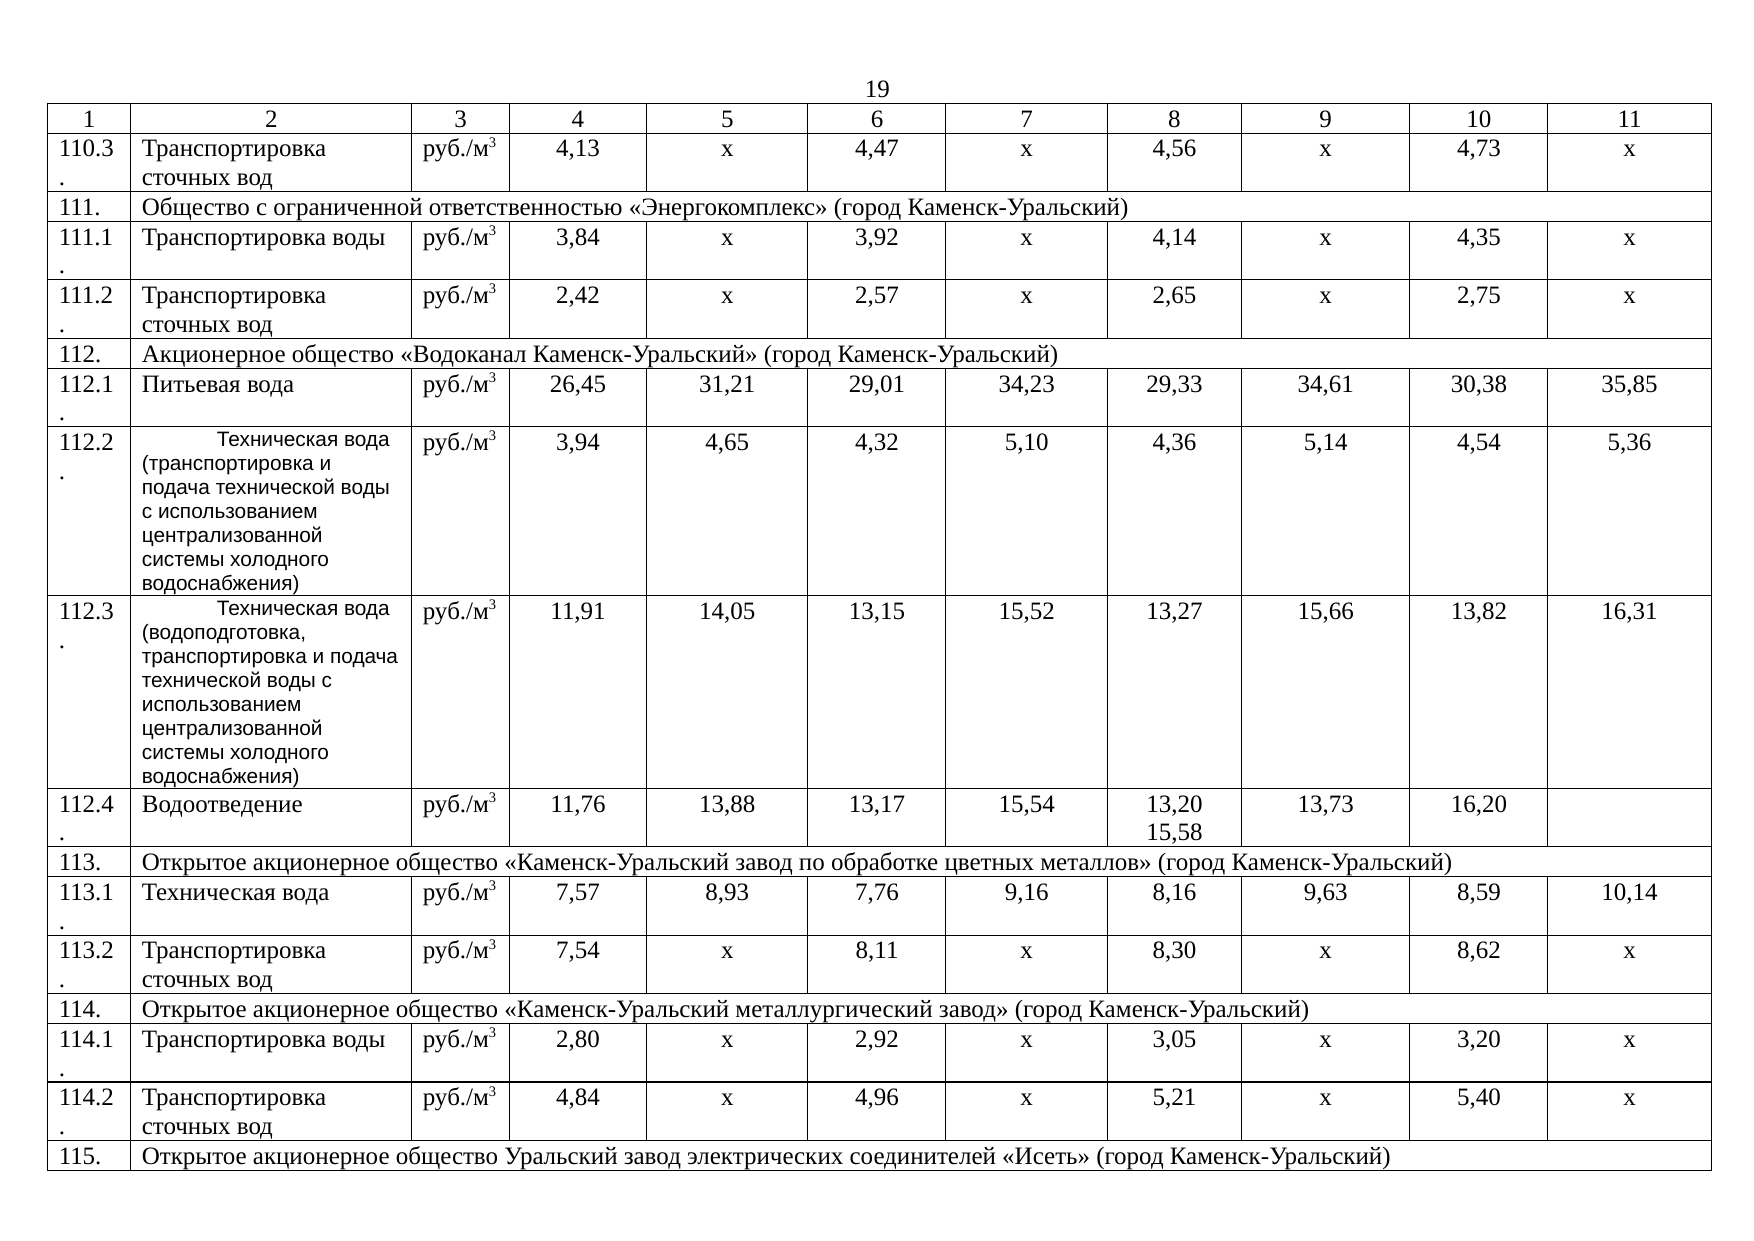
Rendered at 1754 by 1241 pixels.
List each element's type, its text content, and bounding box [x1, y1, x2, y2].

table_cell х [946, 134, 1107, 191]
table_cell [1548, 789, 1711, 846]
table_cell х [1242, 1024, 1409, 1081]
table_header 9 [1242, 104, 1409, 132]
table_cell Транспортировка сточных вод [131, 134, 411, 191]
table_header 3 [412, 104, 509, 132]
table_cell 13,73 [1242, 789, 1409, 846]
table_cell [48, 789, 130, 846]
table_cell 4,35 [1410, 222, 1547, 279]
table_header 5 [647, 104, 807, 132]
table_cell [1712, 1081, 1754, 1140]
table_cell 4,47 [808, 134, 945, 191]
table_cell [48, 994, 130, 1023]
table_cell [1712, 426, 1754, 595]
table_cell 35,85 [1548, 369, 1711, 426]
table_cell Транспортировка сточных вод [131, 280, 411, 338]
table_cell [1712, 846, 1754, 876]
table_cell 11,91 [510, 596, 646, 788]
table_cell [48, 134, 130, 191]
table_cell 13,15 [808, 596, 945, 788]
table_cell 4,36 [1108, 427, 1241, 595]
table_cell х [1242, 222, 1409, 279]
table_cell [1712, 133, 1754, 191]
table_cell 9,16 [946, 877, 1107, 934]
table_cell 13,82 [1410, 596, 1547, 788]
table_cell 8,93 [647, 877, 807, 934]
table_header [1712, 103, 1754, 132]
table_cell х [946, 936, 1107, 993]
table_cell [1712, 368, 1754, 426]
table_cell 15,54 [946, 789, 1107, 846]
table_cell 7,76 [808, 877, 945, 934]
table_cell [1712, 191, 1754, 221]
table_cell [48, 596, 130, 788]
table_cell 2,65 [1108, 280, 1241, 338]
table_cell руб./м3 [412, 222, 509, 279]
table_cell руб./м3 [412, 280, 509, 338]
table_cell 5,36 [1548, 427, 1711, 595]
table_cell х [946, 280, 1107, 338]
table_cell 5,21 [1108, 1083, 1241, 1140]
table_cell [1712, 1140, 1754, 1170]
table_cell 29,01 [808, 369, 945, 426]
table_header 11 [1548, 104, 1711, 132]
table_cell х [1548, 1083, 1711, 1140]
table_cell Транспортировка сточных вод [131, 936, 411, 993]
table_cell Акционерное общество «Водоканал Каменск-Уральский» (город Каменск-Уральский) [131, 339, 1711, 368]
table_cell х [946, 1083, 1107, 1140]
table_cell Открытое акционерное общество «Каменск-Уральский металлургический завод» (город Каменск-Уральский) [131, 994, 1711, 1023]
table_cell 13,27 [1108, 596, 1241, 788]
table_cell х [647, 280, 807, 338]
table_cell х [647, 134, 807, 191]
table_cell руб./м3 [412, 789, 509, 846]
table_cell [1712, 1023, 1754, 1081]
table_cell х [1242, 936, 1409, 993]
table_cell [1712, 788, 1754, 846]
table_cell [48, 1083, 130, 1140]
table_cell х [647, 1083, 807, 1140]
table_cell х [647, 1024, 807, 1081]
table_cell 26,45 [510, 369, 646, 426]
table_cell руб./м3 [412, 134, 509, 191]
table_cell [48, 1141, 130, 1170]
table_cell [48, 369, 130, 426]
table_cell 4,84 [510, 1083, 646, 1140]
table_cell [48, 427, 130, 595]
table_cell 2,80 [510, 1024, 646, 1081]
table_cell Техническая вода (водоподготовка, транспортировка и подача технической воды с использованием централизованной системы холодного водоснабжения) [131, 596, 411, 788]
table_cell х [647, 936, 807, 993]
table_cell 8,62 [1410, 936, 1547, 993]
table_cell 13,88 [647, 789, 807, 846]
table_cell [1712, 221, 1754, 279]
table_cell 13,17 [808, 789, 945, 846]
table_cell руб./м3 [412, 877, 509, 934]
table_cell 4,96 [808, 1083, 945, 1140]
table_cell 4,32 [808, 427, 945, 595]
table_cell 8,16 [1108, 877, 1241, 934]
table_cell руб./м3 [412, 369, 509, 426]
table_cell 7,54 [510, 936, 646, 993]
table_cell 8,59 [1410, 877, 1547, 934]
table_cell 5,10 [946, 427, 1107, 595]
table_cell 31,21 [647, 369, 807, 426]
table_cell 8,11 [808, 936, 945, 993]
table_cell 8,30 [1108, 936, 1241, 993]
table_cell Питьевая вода [131, 369, 411, 426]
table_cell Транспортировка воды [131, 1024, 411, 1081]
table_header 2 [131, 104, 411, 132]
table_cell 2,42 [510, 280, 646, 338]
table_cell х [1242, 280, 1409, 338]
table_cell х [1548, 280, 1711, 338]
table_cell [48, 222, 130, 279]
table_cell 4,13 [510, 134, 646, 191]
table_cell 9,63 [1242, 877, 1409, 934]
table_cell 14,05 [647, 596, 807, 788]
table_cell х [1548, 134, 1711, 191]
table_header 7 [946, 104, 1107, 132]
table_cell 11,76 [510, 789, 646, 846]
table_cell руб./м3 [412, 1024, 509, 1081]
table_header 8 [1108, 104, 1241, 132]
table_cell руб./м3 [412, 936, 509, 993]
table_cell 4,56 [1108, 134, 1241, 191]
table_cell Общество с ограниченной ответственностью «Энергокомплекс» (город Каменск-Уральский) [131, 192, 1711, 221]
table_cell 10,14 [1548, 877, 1711, 934]
table_cell [48, 847, 130, 876]
table_cell 3,94 [510, 427, 646, 595]
table_cell 34,23 [946, 369, 1107, 426]
table_cell 16,31 [1548, 596, 1711, 788]
table_header 6 [808, 104, 945, 132]
table_cell Техническая вода (транспортировка и подача технической воды с использованием централизованной системы холодного водоснабжения) [131, 427, 411, 595]
table_cell Транспортировка сточных вод [131, 1083, 411, 1140]
table_cell [48, 877, 130, 934]
table_cell [1712, 279, 1754, 338]
table_cell х [647, 222, 807, 279]
table_cell [48, 280, 130, 338]
table_cell 4,65 [647, 427, 807, 595]
table_cell 2,92 [808, 1024, 945, 1081]
table_cell 30,38 [1410, 369, 1547, 426]
table_cell [48, 1024, 130, 1081]
table_cell [1712, 595, 1754, 788]
table_cell х [946, 222, 1107, 279]
table_cell х [1242, 1083, 1409, 1140]
table_cell 29,33 [1108, 369, 1241, 426]
table_cell [48, 192, 130, 221]
table_cell х [1548, 1024, 1711, 1081]
table_cell руб./м3 [412, 1083, 509, 1140]
table_cell руб./м3 [412, 427, 509, 595]
table_cell [1712, 935, 1754, 993]
table_cell 15,52 [946, 596, 1107, 788]
table_cell [1712, 338, 1754, 368]
table_cell 16,20 [1410, 789, 1547, 846]
table_cell руб./м3 [412, 596, 509, 788]
table_cell 15,66 [1242, 596, 1409, 788]
table_cell 4,73 [1410, 134, 1547, 191]
table_cell 3,92 [808, 222, 945, 279]
table_cell [48, 936, 130, 993]
table_cell 7,57 [510, 877, 646, 934]
table_cell 4,14 [1108, 222, 1241, 279]
table_cell 5,40 [1410, 1083, 1547, 1140]
table_cell х [1548, 222, 1711, 279]
table_cell Открытое акционерное общество «Каменск-Уральский завод по обработке цветных металлов» (город Каменск-Уральский) [131, 847, 1711, 876]
table_cell 34,61 [1242, 369, 1409, 426]
table_cell 4,54 [1410, 427, 1547, 595]
table_cell х [1548, 936, 1711, 993]
table_cell Открытое акционерное общество Уральский завод электрических соединителей «Исеть» (город Каменск-Уральский) [131, 1141, 1711, 1170]
table_cell Водоотведение [131, 789, 411, 846]
table_cell 3,84 [510, 222, 646, 279]
table_header 10 [1410, 104, 1547, 132]
table_cell х [1242, 134, 1409, 191]
table_header 4 [510, 104, 646, 132]
table_cell 2,75 [1410, 280, 1547, 338]
table_cell Транспортировка воды [131, 222, 411, 279]
table_cell [1712, 993, 1754, 1023]
table_cell Техническая вода [131, 877, 411, 934]
table_cell 2,57 [808, 280, 945, 338]
table_cell х [946, 1024, 1107, 1081]
table_header 1 [48, 104, 130, 132]
table_cell 5,14 [1242, 427, 1409, 595]
table_cell 13,20 15,58 [1108, 789, 1241, 846]
table_cell [1712, 876, 1754, 934]
table_cell 3,20 [1410, 1024, 1547, 1081]
table_cell 3,05 [1108, 1024, 1241, 1081]
table_cell [48, 339, 130, 368]
